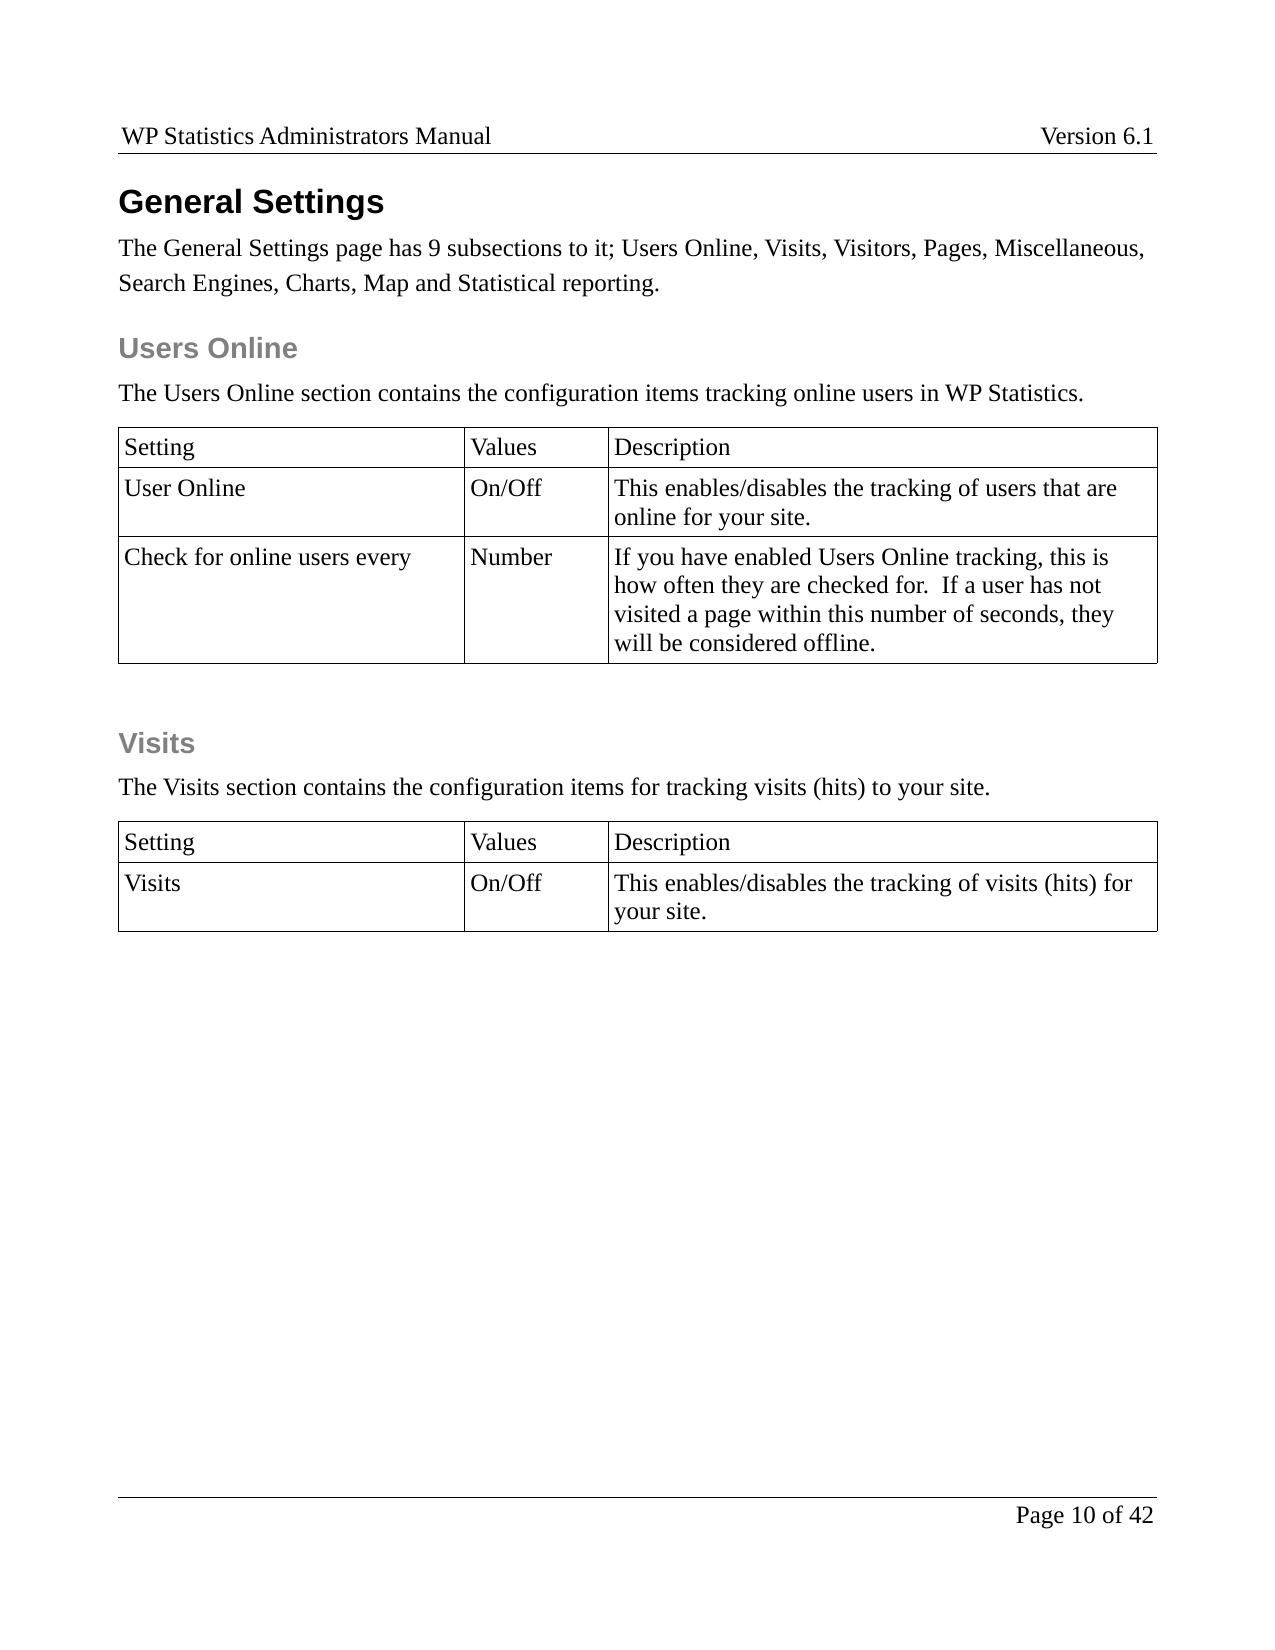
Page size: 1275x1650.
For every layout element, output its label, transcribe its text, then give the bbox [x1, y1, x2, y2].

table_header Description [609, 822, 1157, 862]
subtitle Users Online [118, 332, 1157, 365]
table_cell On/Off [465, 863, 608, 931]
table_cell This enables/disables the tracking of users that are online for your site. [609, 468, 1157, 536]
table_header Description [609, 428, 1157, 467]
text The Users Online section contains the configuration items tracking online users in WP Statistics. [118, 378, 1157, 406]
table_header Values [465, 822, 608, 862]
table_cell User Online [119, 468, 464, 536]
table_cell Number [465, 537, 608, 663]
table_header Values [465, 428, 608, 467]
table_cell If you have enabled Users Online tracking, this is how often they are checked for. If a user has not visited a page within this number of seconds, they will be considered offline. [609, 537, 1157, 663]
subtitle General Settings [118, 182, 1157, 221]
table_cell Check for online users every [119, 537, 464, 663]
table_header Setting [119, 822, 464, 862]
subtitle Visits [118, 726, 1157, 760]
table_header Setting [119, 428, 464, 467]
table_cell On/Off [465, 468, 608, 536]
text The Visits section contains the configuration items for tracking visits (hits) to your site. [118, 772, 1157, 801]
table_cell Visits [119, 863, 464, 931]
table_cell This enables/disables the tracking of visits (hits) for your site. [609, 863, 1157, 931]
text The General Settings page has 9 subsections to it; Users Online, Visits, Visitors, Pages, Miscellaneous, Search Engines, Charts, Map and Statistical reporting. [118, 233, 1157, 297]
